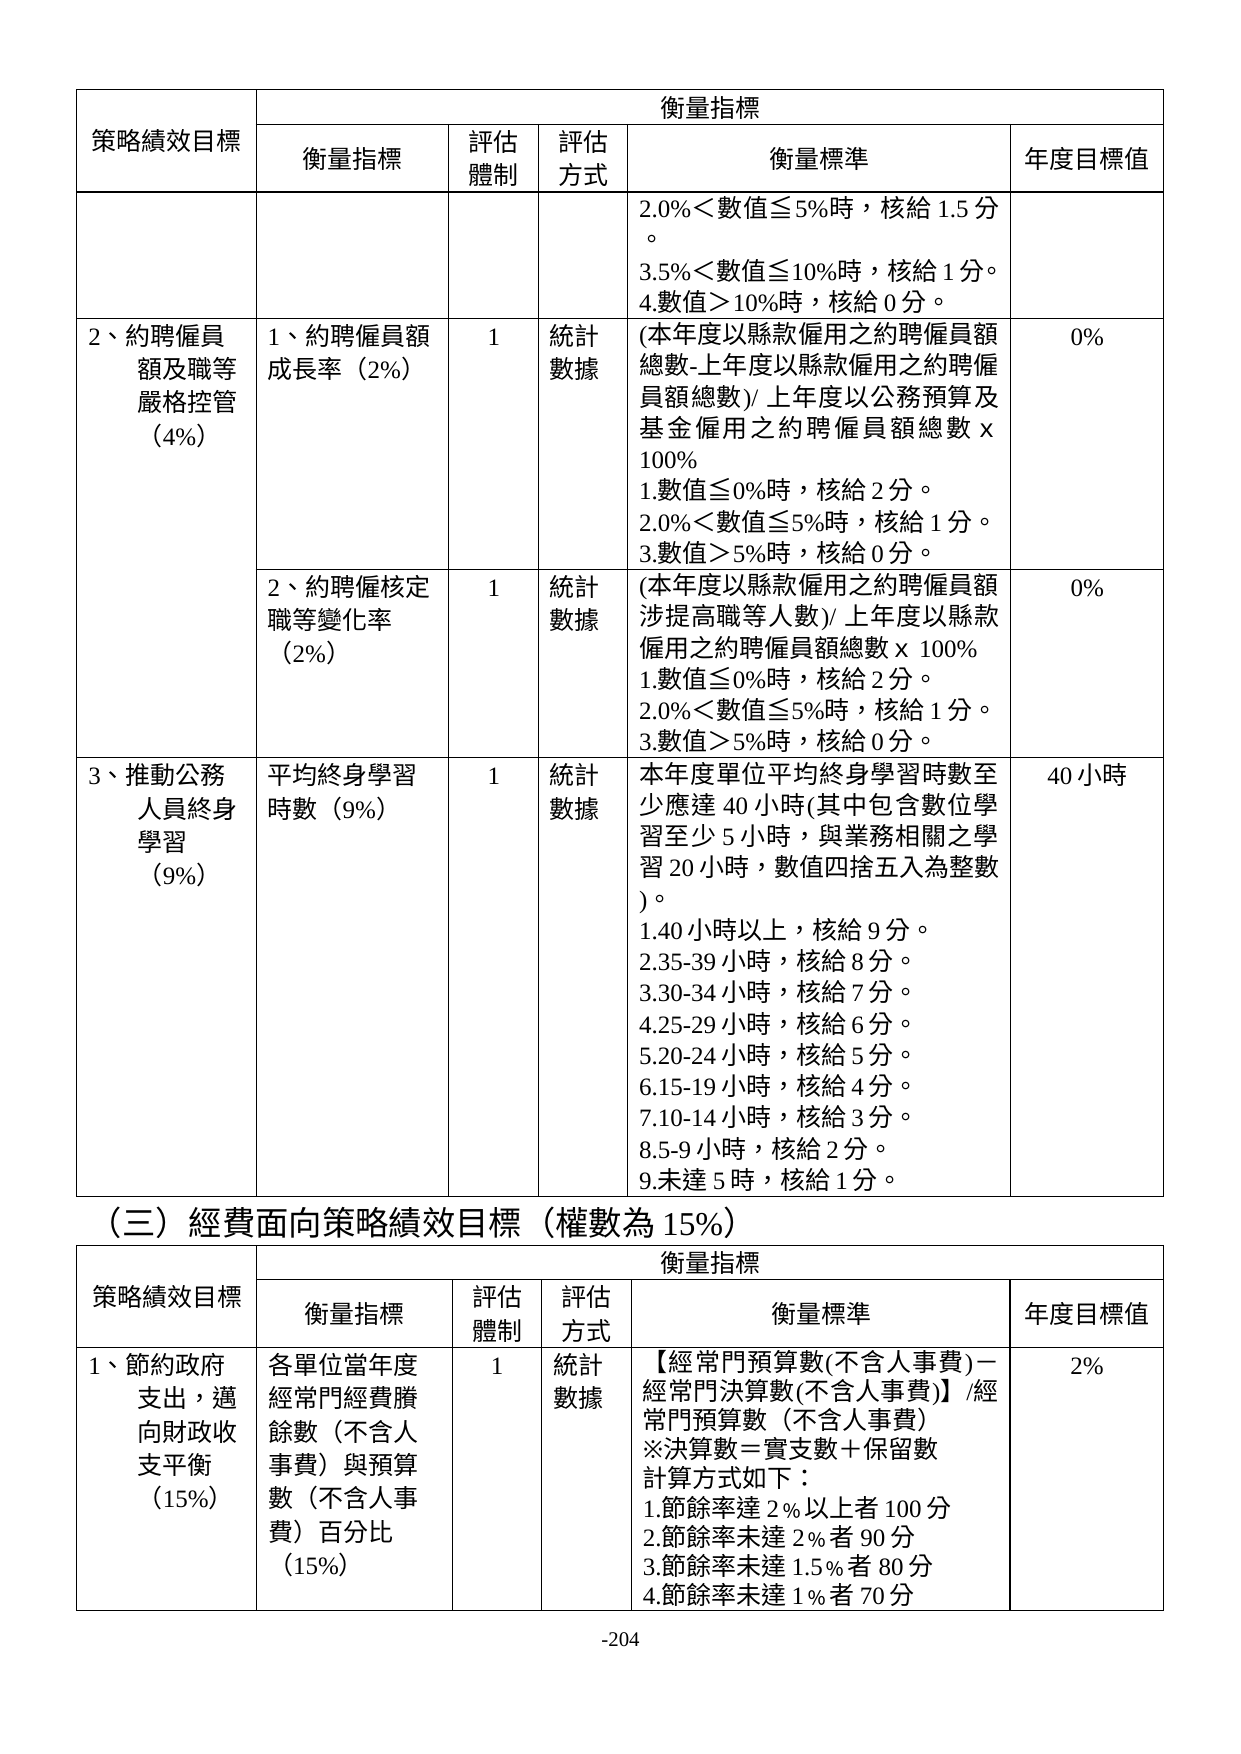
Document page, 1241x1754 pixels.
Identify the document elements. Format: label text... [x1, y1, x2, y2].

table_cell 【經常門預算數(不含人事費)－經常門決算數(不含人事費)】/經常門預算數（不含人事費） ※決算數＝實支數＋保留數 計算方式如下： 1.節餘率達2﹪以上者100分 2.節餘率未達 2﹪者 90分 3.節餘率未達1.5﹪者 80分 4.節餘率未達1﹪者 70分 [632, 1348, 1009, 1610]
table_cell 衡量指標 [257, 1280, 452, 1347]
table_cell 0% [1011, 319, 1163, 568]
table_cell 年度目標值 [1011, 125, 1163, 191]
table_cell 評估體制 [449, 125, 538, 191]
table_cell 評估方式 [542, 1280, 631, 1347]
table_cell 1 [449, 570, 538, 757]
table_cell [77, 569, 256, 757]
table_cell 各單位當年度經常門經費賸餘數（不含人事費）與預算數（不含人事費）百分比（15%） [257, 1348, 452, 1610]
table_cell 1 [453, 1348, 541, 1610]
table_cell 2% [1011, 1348, 1163, 1610]
table_cell 衡量標準 [628, 125, 1010, 191]
table_cell [449, 193, 538, 317]
table_cell 2.0%＜數值≦5%時，核給1.5分。 3.5%＜數值≦10%時，核給1分。 4.數值＞10%時，核給0分。 [628, 193, 1010, 317]
table_cell 1 [449, 758, 538, 1196]
table_cell 約聘僱員額及職等嚴格控管（4%） [77, 319, 256, 568]
table_cell 平均終身學習時數（9%） [257, 758, 448, 1196]
table_header 策略績效目標 [77, 90, 256, 191]
table_cell 衡量指標 [257, 125, 448, 191]
table_cell 評估體制 [453, 1280, 541, 1347]
table_cell 評估方式 [539, 125, 627, 191]
table_cell (本年度以縣款僱用之約聘僱員額總數-上年度以縣款僱用之約聘僱員額總數)/ 上年度以公務預算及基金僱用之約聘僱員額總數ｘ100% 1.數值≦0%時，核給2分。 2.0%＜數值≦5%時，核給1分。 3.數值＞5%時，核給0分。 [628, 319, 1010, 568]
table_cell 1、約聘僱員額成長率（2%） [257, 319, 448, 568]
table_cell 40小時 [1011, 758, 1163, 1196]
table_cell 統計數據 [539, 570, 627, 757]
table_cell 2、約聘僱核定職等變化率（2%） [257, 570, 448, 757]
table_cell [77, 193, 256, 317]
table_cell [257, 193, 448, 317]
table_cell 統計數據 [539, 319, 627, 568]
table_cell 本年度單位平均終身學習時數至少應達40小時(其中包含數位學習至少5小時，與業務相關之學習20小時，數值四捨五入為整數)。 1.40小時以上，核給9分。 2.35-39小時，核給8分。 3.30-34小時，核給7分。 4.25-29小時，核給6分。 5.20-24小時，核給5分。 6.15-19小時，核給4分。 7.10-14小時，核給3分。 8.5-9小時，核給2分。 9.未達5時，核給1分。 [628, 758, 1010, 1196]
table_cell 0% [1011, 570, 1163, 757]
table_header 策略績效目標 [77, 1246, 256, 1347]
table_cell [539, 193, 627, 317]
table_cell [1011, 193, 1163, 317]
table_cell 統計數據 [539, 758, 627, 1196]
table_header 衡量指標 [257, 1246, 1163, 1279]
table_cell 統計數據 [542, 1348, 631, 1610]
table_cell 衡量標準 [632, 1280, 1009, 1347]
table_cell 年度目標值 [1011, 1280, 1163, 1347]
table_cell (本年度以縣款僱用之約聘僱員額涉提高職等人數)/ 上年度以縣款僱用之約聘僱員額總數ｘ100% 1.數值≦0%時，核給2分。 2.0%＜數值≦5%時，核給1分。 3.數值＞5%時，核給0分。 [628, 570, 1010, 757]
table_header 衡量指標 [257, 90, 1163, 124]
table_cell 節約政府支出，邁向財政收支平衡（15%） [77, 1348, 256, 1610]
text （三）經費面向策略績效目標（權數為15%） [88, 1197, 1152, 1245]
table_cell 1 [449, 319, 538, 568]
table_cell 推動公務人員終身學習（9%） [77, 758, 256, 1196]
